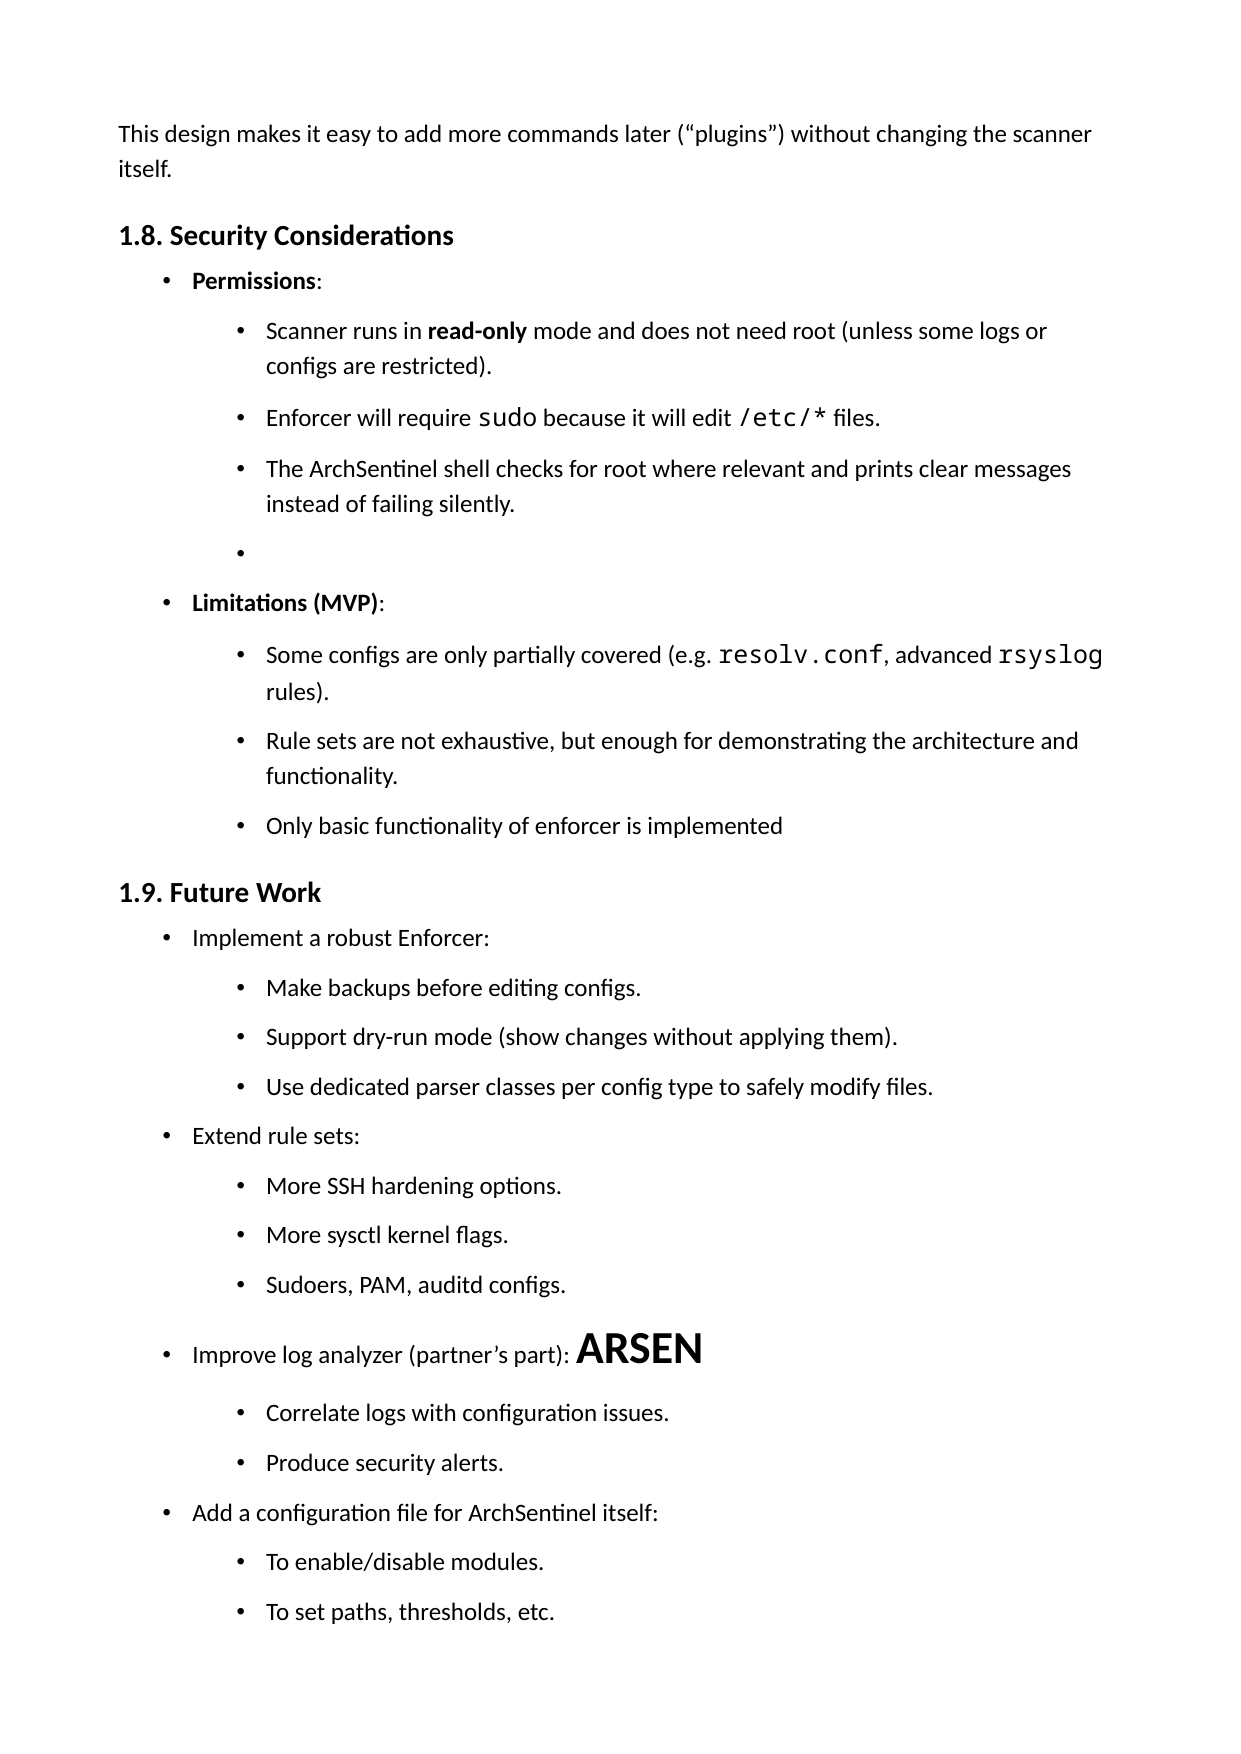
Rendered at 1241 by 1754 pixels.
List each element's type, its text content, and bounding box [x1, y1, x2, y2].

list More SSH hardening options. [236, 1170, 1122, 1201]
list Produce security alerts. [236, 1447, 1122, 1478]
list Only basic functionality of enforcer is implemented [236, 810, 1122, 840]
list To set paths, thresholds, etc. [236, 1596, 1122, 1626]
list Make backups before editing configs. [236, 972, 1122, 1002]
subtitle 1.8. Security Considerations [118, 217, 1122, 253]
list Limitations (MVP): [162, 587, 1122, 618]
list To enable/disable modules. [236, 1546, 1122, 1577]
text This design makes it easy to add more commands later (“plugins”) without changing the scanner itself. [118, 118, 1122, 184]
list Implement a robust Enforcer: [162, 922, 1122, 953]
list Use dedicated parser classes per config type to safely modify files. [236, 1071, 1122, 1101]
subtitle 1.9. Future Work [118, 874, 1122, 909]
list Enforcer will require sudo because it will edit /etc/* files. [236, 399, 1122, 434]
list Sudoers, PAM, auditd configs. [236, 1269, 1122, 1300]
list Permissions: [162, 265, 1122, 296]
list Rule sets are not exhaustive, but enough for demonstrating the architecture and functionality. [236, 725, 1122, 791]
list Add a configuration file for ArchSentinel itself: [162, 1497, 1122, 1527]
list Support dry-run mode (show changes without applying them). [236, 1021, 1122, 1052]
list Extend rule sets: [162, 1120, 1122, 1151]
list The ArchSentinel shell checks for root where relevant and prints clear messages instead of failing silently. [236, 453, 1122, 519]
list Improve log analyzer (partner’s part): ARSEN [162, 1319, 1122, 1375]
list Correlate logs with configuration issues. [236, 1398, 1122, 1428]
list Some configs are only partially covered (e.g. resolv.conf, advanced rsyslog rules). [236, 637, 1122, 706]
list More sysctl kernel flags. [236, 1219, 1122, 1250]
list Scanner runs in read-only mode and does not need root (unless some logs or configs are restricted). [236, 315, 1122, 381]
